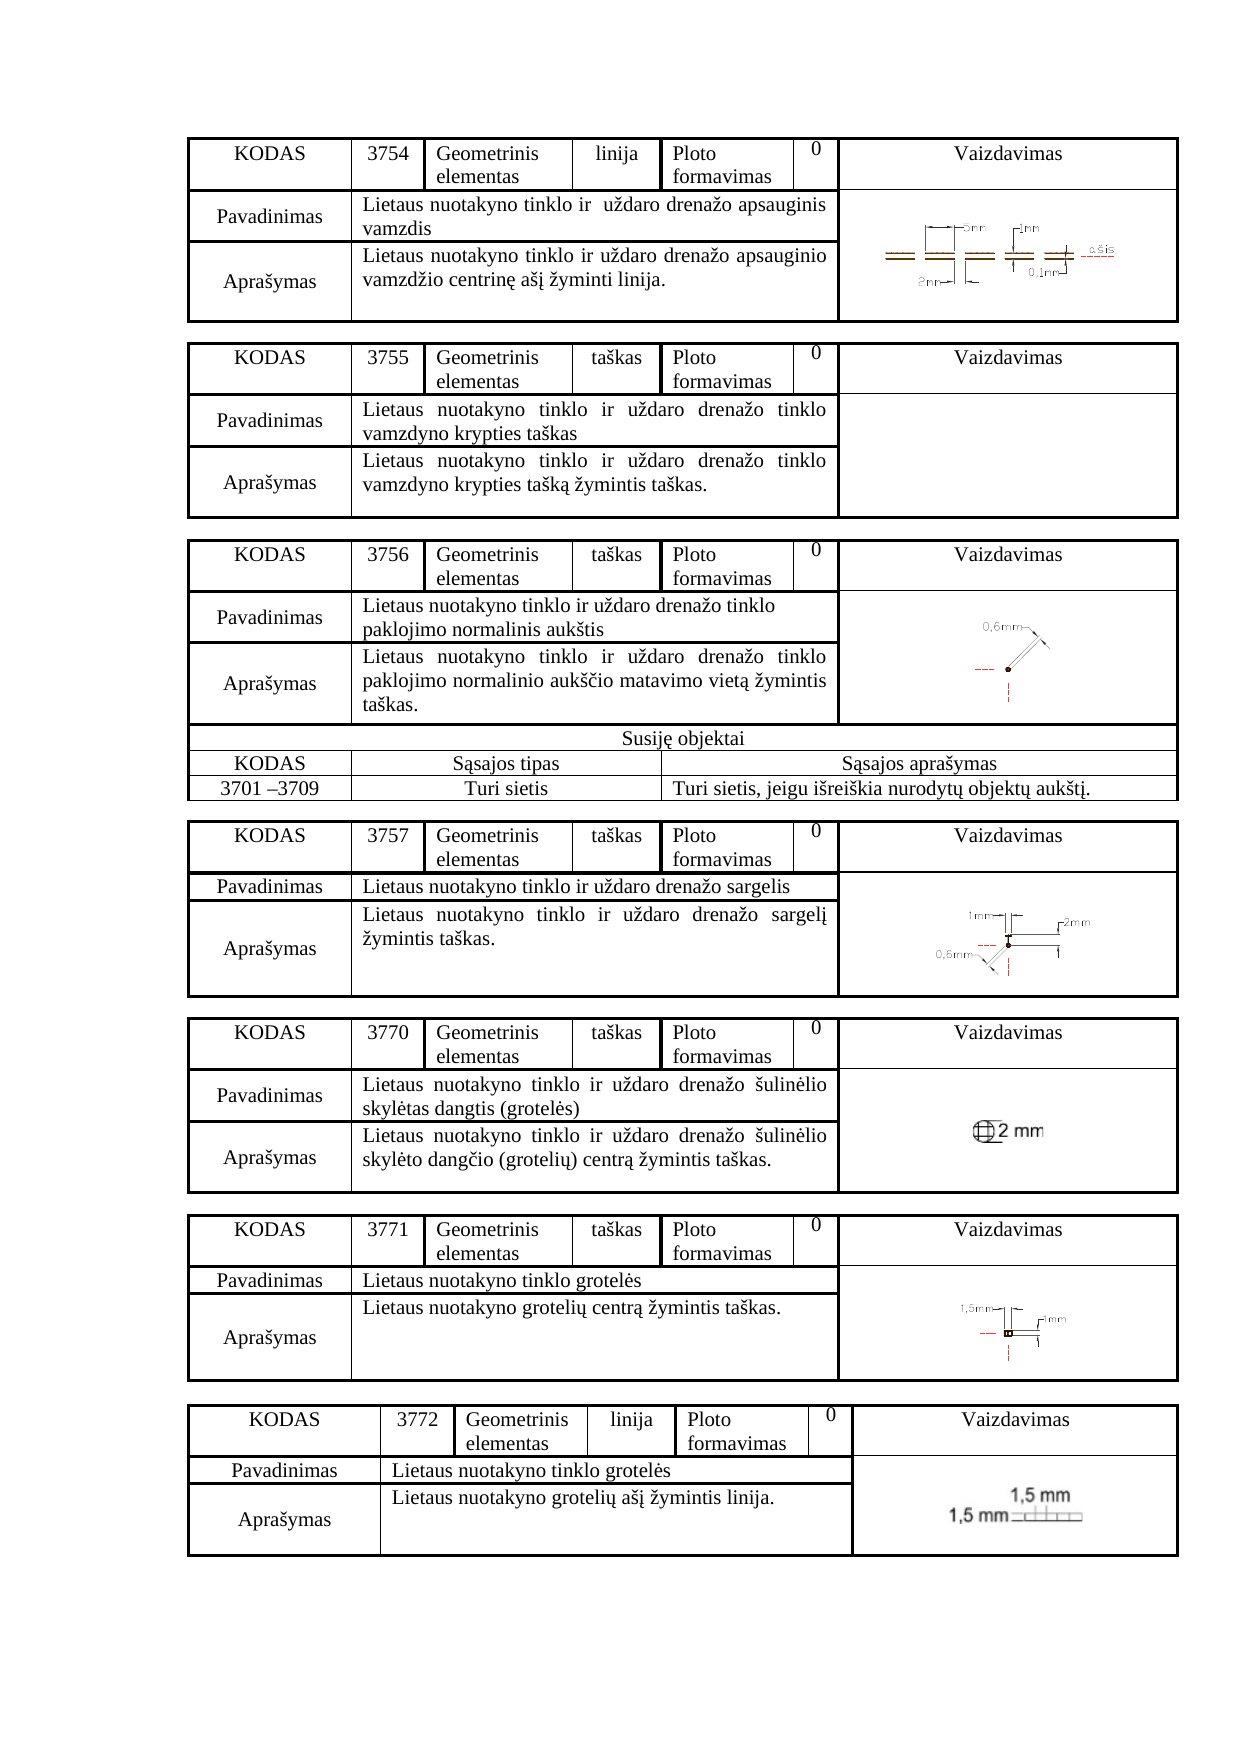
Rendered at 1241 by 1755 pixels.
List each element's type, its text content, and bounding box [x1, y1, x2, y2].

table_header taškas [573, 345, 659, 393]
table_header 3754 [352, 140, 423, 188]
table_cell Lietaus nuotakyno tinklo ir uždaro drenažo tinklo vamzdyno krypties taškas [352, 396, 837, 444]
table_cell Lietaus nuotakyno tinklo ir uždaro drenažo sargelis [352, 875, 837, 898]
table_cell Aprašymas [190, 902, 351, 995]
table_header Vaizdavimas [840, 823, 1176, 871]
table_header KODAS [190, 1217, 351, 1265]
table_header Ploto formavimas [663, 1020, 793, 1068]
table_cell [840, 190, 1176, 320]
table_header Ploto formavimas [663, 140, 793, 188]
table_cell [854, 1456, 1176, 1553]
table_cell Pavadinimas [190, 396, 351, 444]
table_cell Aprašymas [190, 243, 351, 320]
table_header Geometrinis elementas [426, 1217, 572, 1265]
table_cell Aprašymas [190, 448, 351, 516]
table_cell [840, 591, 1176, 722]
table_cell Lietaus nuotakyno tinklo ir uždaro drenažo tinklo vamzdyno krypties tašką žymintis taškas. [352, 448, 837, 516]
table_header Vaizdavimas [854, 1407, 1176, 1455]
table_cell [840, 394, 1176, 516]
table_header 3771 [352, 1217, 423, 1265]
table_header Ploto formavimas [677, 1407, 808, 1455]
table_header KODAS [190, 1020, 351, 1068]
table_header Ploto formavimas [663, 542, 793, 590]
table_header Vaizdavimas [840, 1020, 1176, 1068]
table_cell [840, 1266, 1176, 1379]
table_cell Turi sietis, jeigu išreiškia nurodytų objektų aukštį. [662, 776, 1176, 800]
table_cell Aprašymas [190, 1295, 351, 1379]
table_header KODAS [190, 345, 351, 393]
table_cell [840, 873, 1176, 995]
table_header 3772 [381, 1407, 453, 1455]
table_cell Lietaus nuotakyno tinklo ir uždaro drenažo sargelį žymintis taškas. [352, 902, 837, 995]
table_header linija [588, 1407, 674, 1455]
table_header taškas [573, 1020, 659, 1068]
table_cell Susiję objektai [190, 726, 1176, 750]
table_header  [794, 1217, 837, 1265]
table_header  [794, 542, 837, 590]
table_cell Pavadinimas [190, 1458, 380, 1482]
table_header Vaizdavimas [840, 542, 1176, 590]
table_header KODAS [190, 823, 351, 871]
table_header Vaizdavimas [840, 1217, 1176, 1265]
table_header KODAS [190, 542, 351, 590]
table_header  [794, 140, 837, 188]
table_header  [809, 1407, 851, 1455]
table_cell Pavadinimas [190, 1268, 351, 1292]
table_cell Lietaus nuotakyno tinklo ir uždaro drenažo apsauginio vamzdžio centrinę ašį žyminti linija. [352, 243, 837, 320]
table_cell [840, 1069, 1176, 1191]
table_header Vaizdavimas [840, 140, 1176, 188]
table_header Vaizdavimas [840, 345, 1176, 393]
table_cell Aprašymas [190, 644, 351, 722]
table_header 3757 [352, 823, 423, 871]
table_cell Pavadinimas [190, 192, 351, 240]
table_header Ploto formavimas [663, 1217, 793, 1265]
table_cell Aprašymas [190, 1123, 351, 1191]
table_header Geometrinis elementas [426, 1020, 572, 1068]
table_header 3755 [352, 345, 423, 393]
table_cell Pavadinimas [190, 1071, 351, 1119]
table_cell Pavadinimas [190, 875, 351, 898]
table_header Ploto formavimas [663, 823, 793, 871]
table_header KODAS [190, 1407, 380, 1455]
table_header  [794, 345, 837, 393]
table_cell Lietaus nuotakyno tinklo grotelės [352, 1268, 837, 1292]
table_header KODAS [190, 140, 351, 188]
table_header Geometrinis elementas [426, 542, 572, 590]
table_cell Turi sietis [352, 776, 661, 800]
table_header Geometrinis elementas [426, 823, 572, 871]
table_cell Aprašymas [190, 1485, 380, 1553]
table_header  [794, 1020, 837, 1068]
table_cell Lietaus nuotakyno tinklo ir uždaro drenažo tinklo paklojimo normalinio aukščio matavimo vietą žymintis taškas. [352, 644, 837, 722]
table_header 3756 [352, 542, 423, 590]
table_cell Sąsajos tipas [352, 751, 661, 775]
table_header Geometrinis elementas [426, 345, 572, 393]
table_header taškas [573, 542, 659, 590]
table_header Geometrinis elementas [426, 140, 572, 188]
table_cell 3701 –3709 [190, 776, 351, 800]
table_header taškas [573, 823, 659, 871]
table_cell Lietaus nuotakyno tinklo grotelės [381, 1458, 851, 1482]
table_cell Pavadinimas [190, 593, 351, 641]
table_cell Lietaus nuotakyno tinklo ir uždaro drenažo šulinėlio skylėtas dangtis (grotelės) [352, 1071, 837, 1119]
table_cell Lietaus nuotakyno tinklo ir uždaro drenažo apsauginis vamzdis [352, 192, 837, 240]
table_cell KODAS [190, 751, 351, 775]
table_header linija [573, 140, 659, 188]
table_cell Lietaus nuotakyno grotelių centrą žymintis taškas. [352, 1295, 837, 1379]
table_header taškas [573, 1217, 659, 1265]
table_cell Lietaus nuotakyno tinklo ir uždaro drenažo tinklo paklojimo normalinis aukštis [352, 593, 837, 641]
table_header Ploto formavimas [663, 345, 793, 393]
table_cell Lietaus nuotakyno tinklo ir uždaro drenažo šulinėlio skylėto dangčio (grotelių) centrą žymintis taškas. [352, 1123, 837, 1191]
table_header 3770 [352, 1020, 423, 1068]
table_header Geometrinis elementas [456, 1407, 587, 1455]
table_cell Sąsajos aprašymas [662, 751, 1176, 775]
table_cell Lietaus nuotakyno grotelių ašį žymintis linija. [381, 1485, 851, 1553]
table_header  [794, 823, 837, 871]
